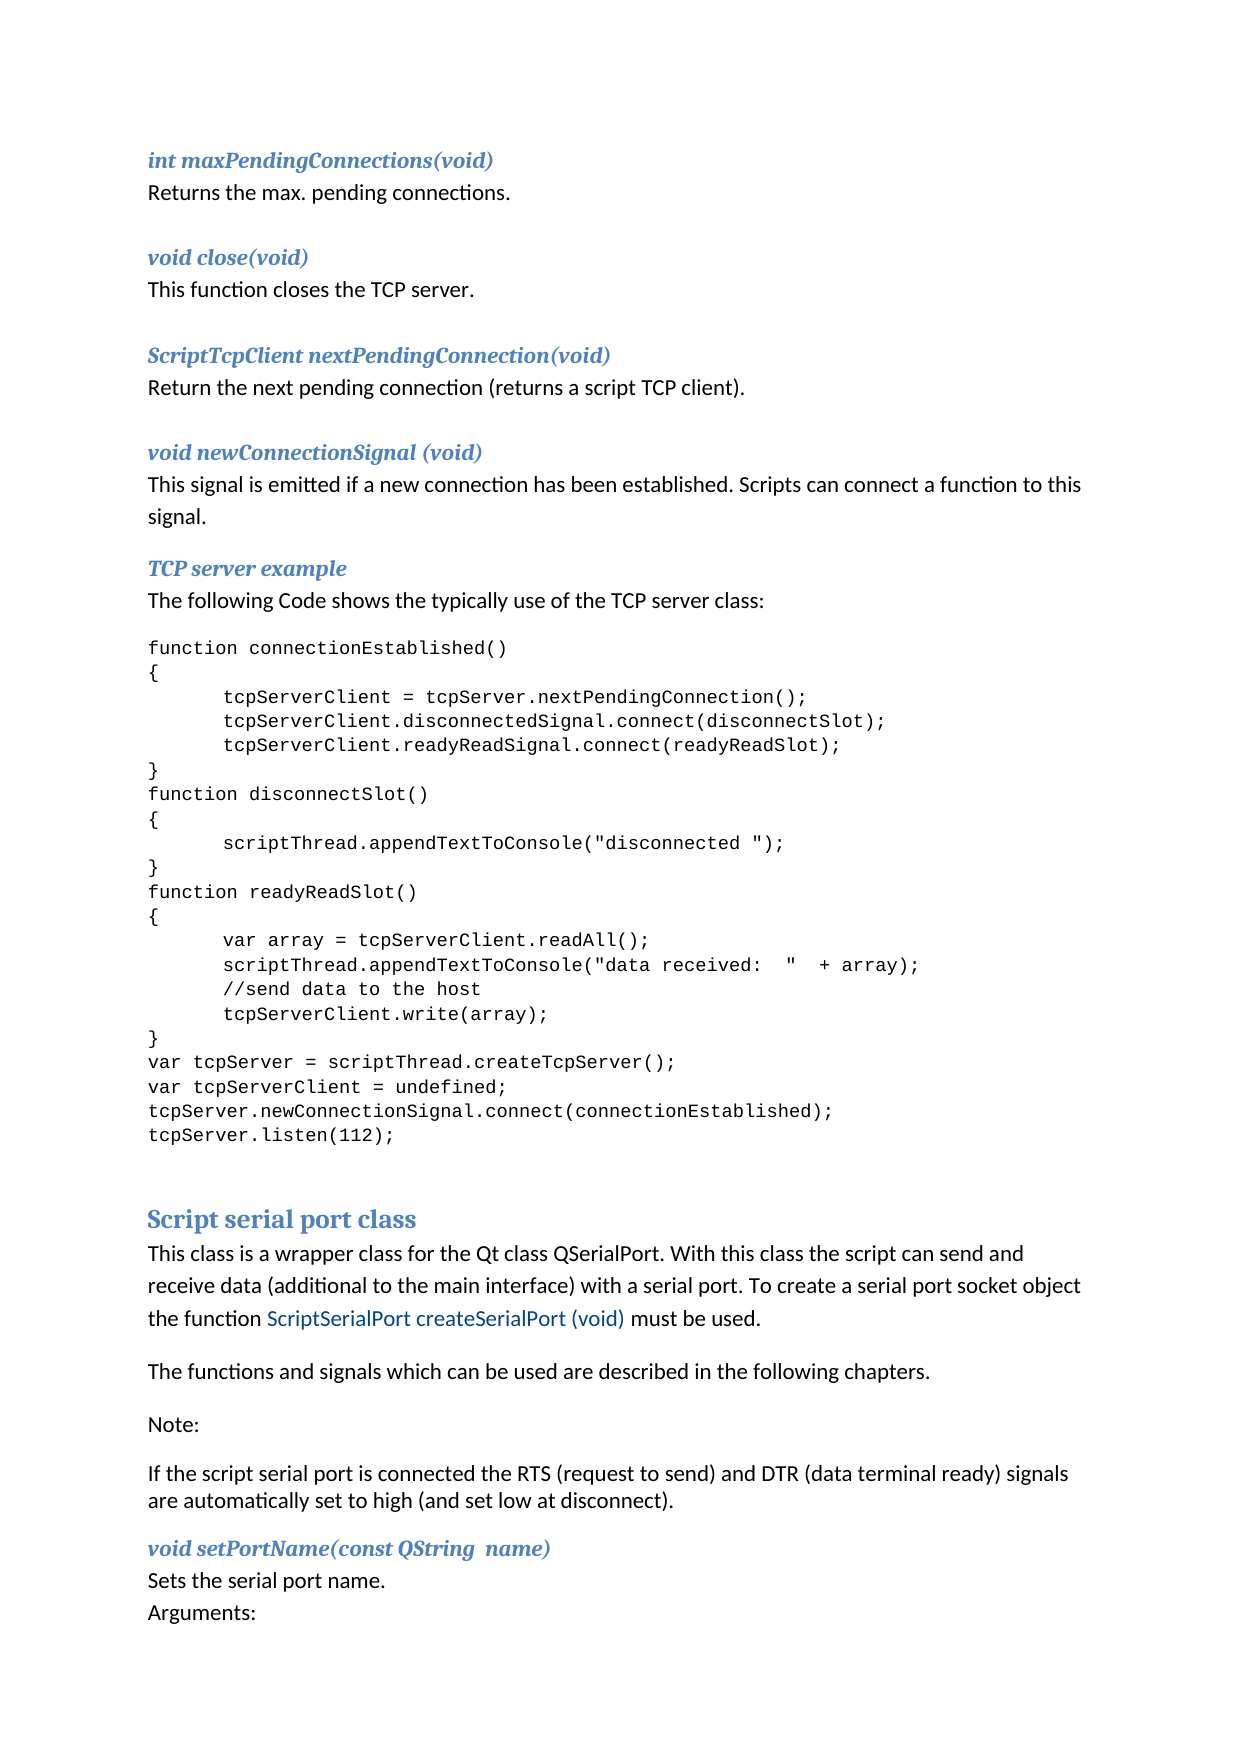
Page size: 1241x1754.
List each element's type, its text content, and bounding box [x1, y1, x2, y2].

text scriptThread.appendTextToConsole("disconnected "); [148, 834, 1093, 855]
text scriptThread.appendTextToConsole("data received: " + array); [148, 956, 1093, 977]
text tcpServerClient.readyReadSignal.connect(readyReadSlot); [148, 736, 1093, 757]
text function readyReadSlot() [148, 882, 1093, 904]
text tcpServer.newConnectionSignal.connect(connectionEstablished); [148, 1102, 1093, 1123]
list Note: [148, 1410, 1093, 1438]
text { [148, 809, 1093, 831]
text //send data to the host [148, 980, 1093, 1001]
text var tcpServer = scriptThread.createTcpServer(); [148, 1053, 1093, 1074]
subtitle Script serial port class [148, 1204, 1093, 1235]
text function connectionEstablished() [148, 639, 1093, 660]
subtitle int maxPendingConnections(void) [148, 148, 1093, 174]
text tcpServerClient.write(array); [148, 1004, 1093, 1026]
text This function closes the TCP server. [148, 275, 1093, 303]
text } [148, 858, 1093, 879]
text Return the next pending connection (returns a script TCP client). [148, 373, 1093, 401]
subtitle ScriptTcpClient nextPendingConnection(void) [148, 343, 1093, 369]
text tcpServer.listen(112); [148, 1126, 1093, 1147]
text tcpServerClient = tcpServer.nextPendingConnection(); [148, 687, 1093, 709]
text This class is a wrapper class for the Qt class QSerialPort. With this class the script can send and receive data (additional to the main interface) with a serial port. To create a serial port socket object the function ScriptSerialPort createSerialPort (void) must be used. [148, 1239, 1093, 1332]
text Sets the serial port name. [148, 1566, 1093, 1594]
subtitle TCP server example [148, 556, 1093, 582]
text } [148, 1029, 1093, 1050]
text This signal is emitted if a new connection has been established. Scripts can connect a function to this signal. [148, 470, 1093, 531]
text function disconnectSlot() [148, 785, 1093, 806]
subtitle void newConnectionSignal (void) [148, 440, 1093, 466]
subtitle void close(void) [148, 245, 1093, 271]
text } [148, 761, 1093, 782]
subtitle void setPortName(const QString name) [148, 1536, 1093, 1562]
text The following Code shows the typically use of the TCP server class: [148, 586, 1093, 614]
text tcpServerClient.disconnectedSignal.connect(disconnectSlot); [148, 712, 1093, 733]
list If the script serial port is connected the RTS (request to send) and DTR (data terminal ready) signals are automatically set to high (and set low at disconnect). [148, 1459, 1093, 1515]
text { [148, 663, 1093, 684]
text The functions and signals which can be used are described in the following chapters. [148, 1357, 1093, 1385]
text Returns the max. pending connections. [148, 178, 1093, 206]
text var tcpServerClient = undefined; [148, 1077, 1093, 1099]
text { [148, 907, 1093, 928]
text Arguments: [148, 1598, 1093, 1626]
text var array = tcpServerClient.readAll(); [148, 931, 1093, 952]
